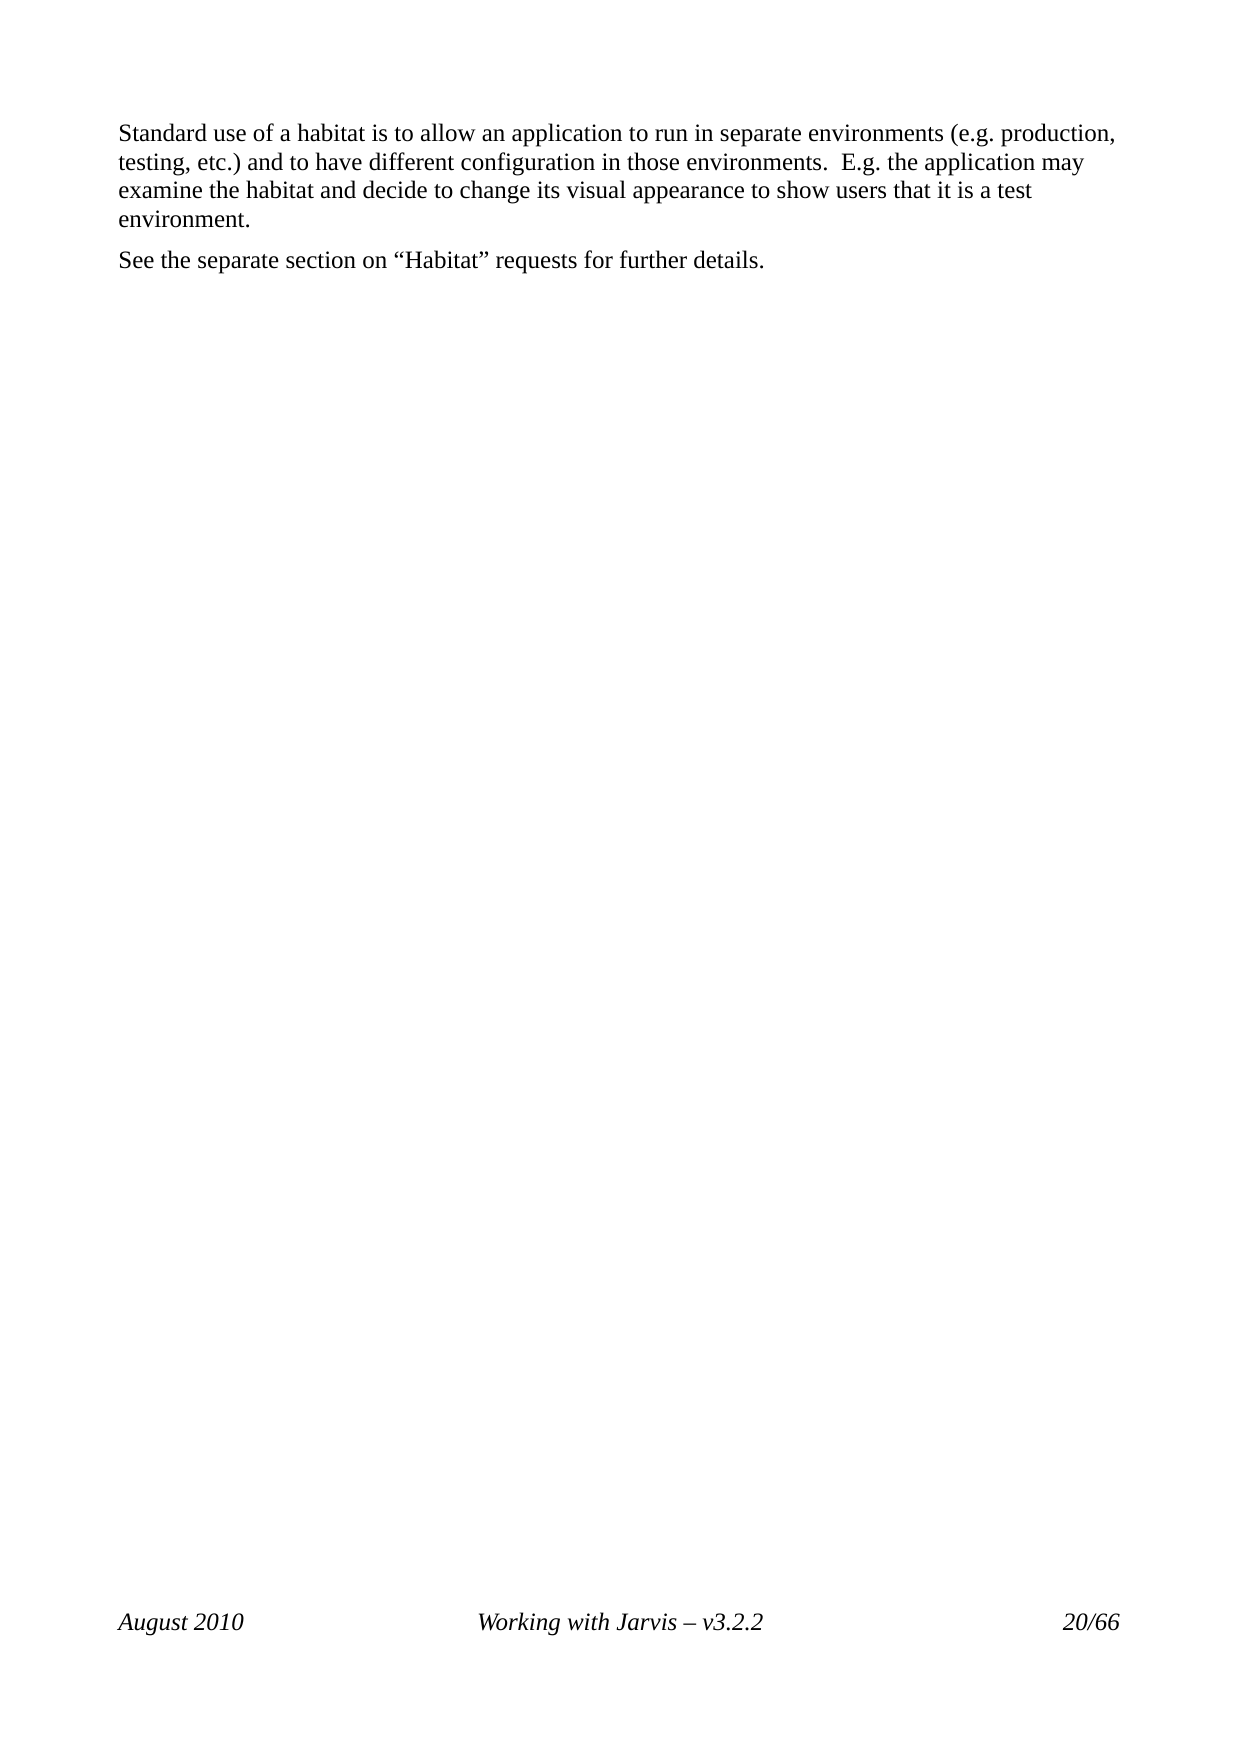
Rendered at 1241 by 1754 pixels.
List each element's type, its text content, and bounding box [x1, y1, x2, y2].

text Standard use of a habitat is to allow an application to run in separate environments (e.g. production, testing, etc.) and to have different configuration in those environments. E.g. the application may examine the habitat and decide to change its visual appearance to show users that it is a test environment. [118, 118, 1122, 233]
text See the separate section on “Habitat” requests for further details. [118, 246, 1122, 274]
